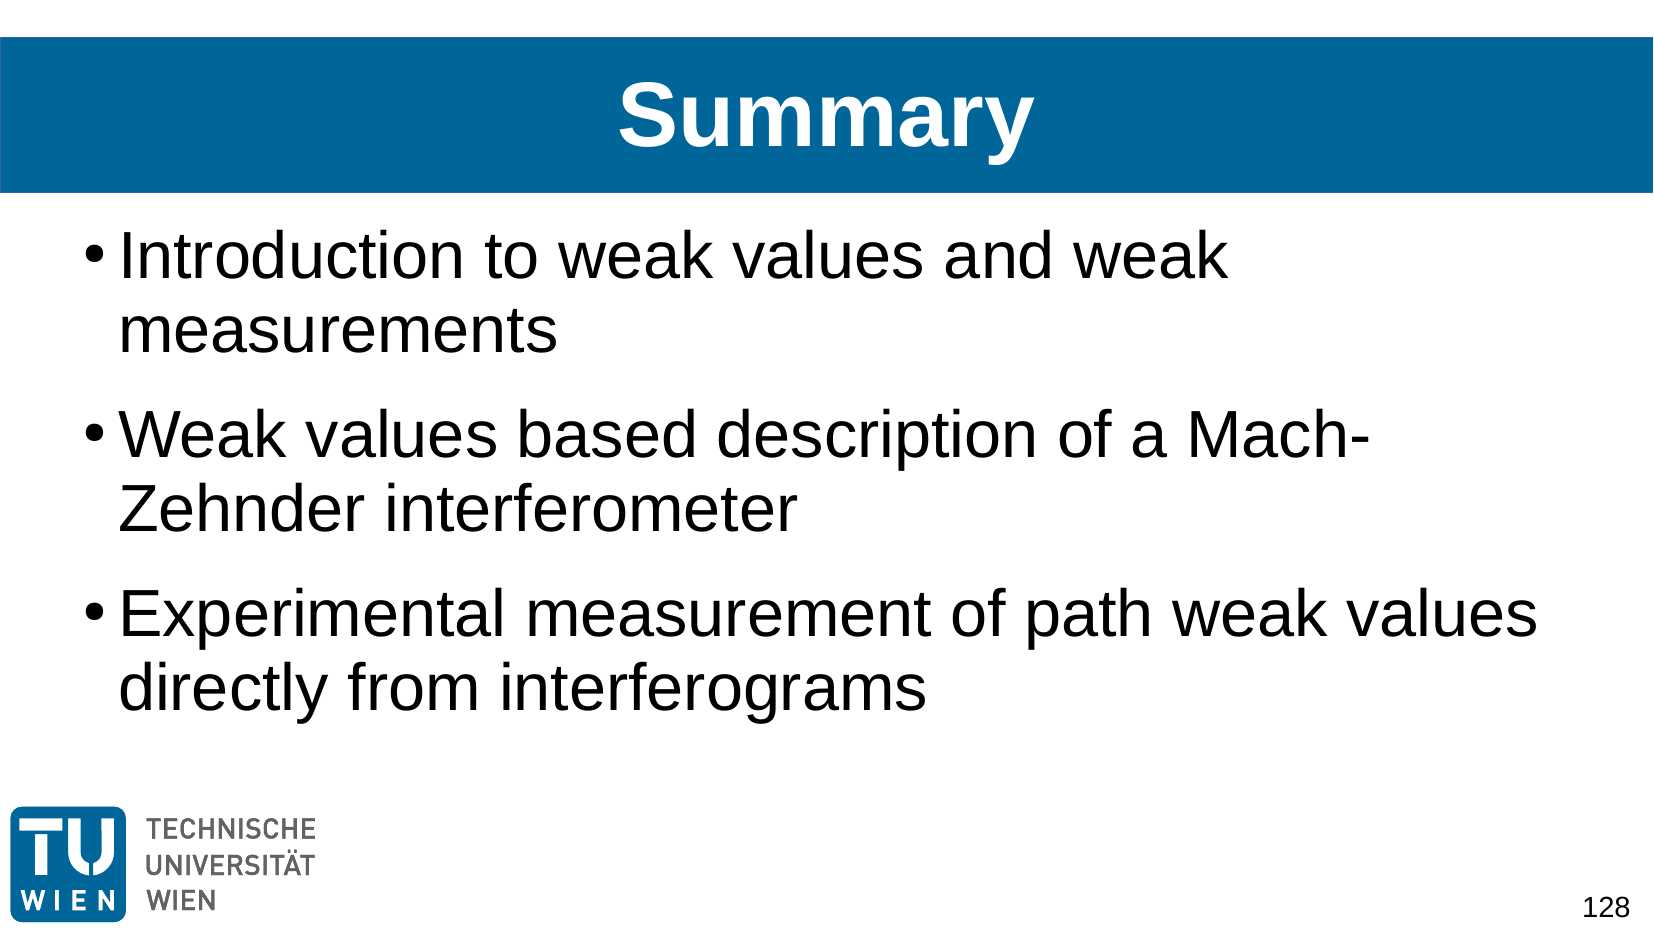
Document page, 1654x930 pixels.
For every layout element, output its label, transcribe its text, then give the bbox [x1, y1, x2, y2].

list Introduction to weak values and weak measurements Weak values based description of a Mach-Zehnder interferometer Experimental measurement of path weak values directly from interferograms [82, 217, 1571, 758]
title Summary [0, 37, 1653, 193]
